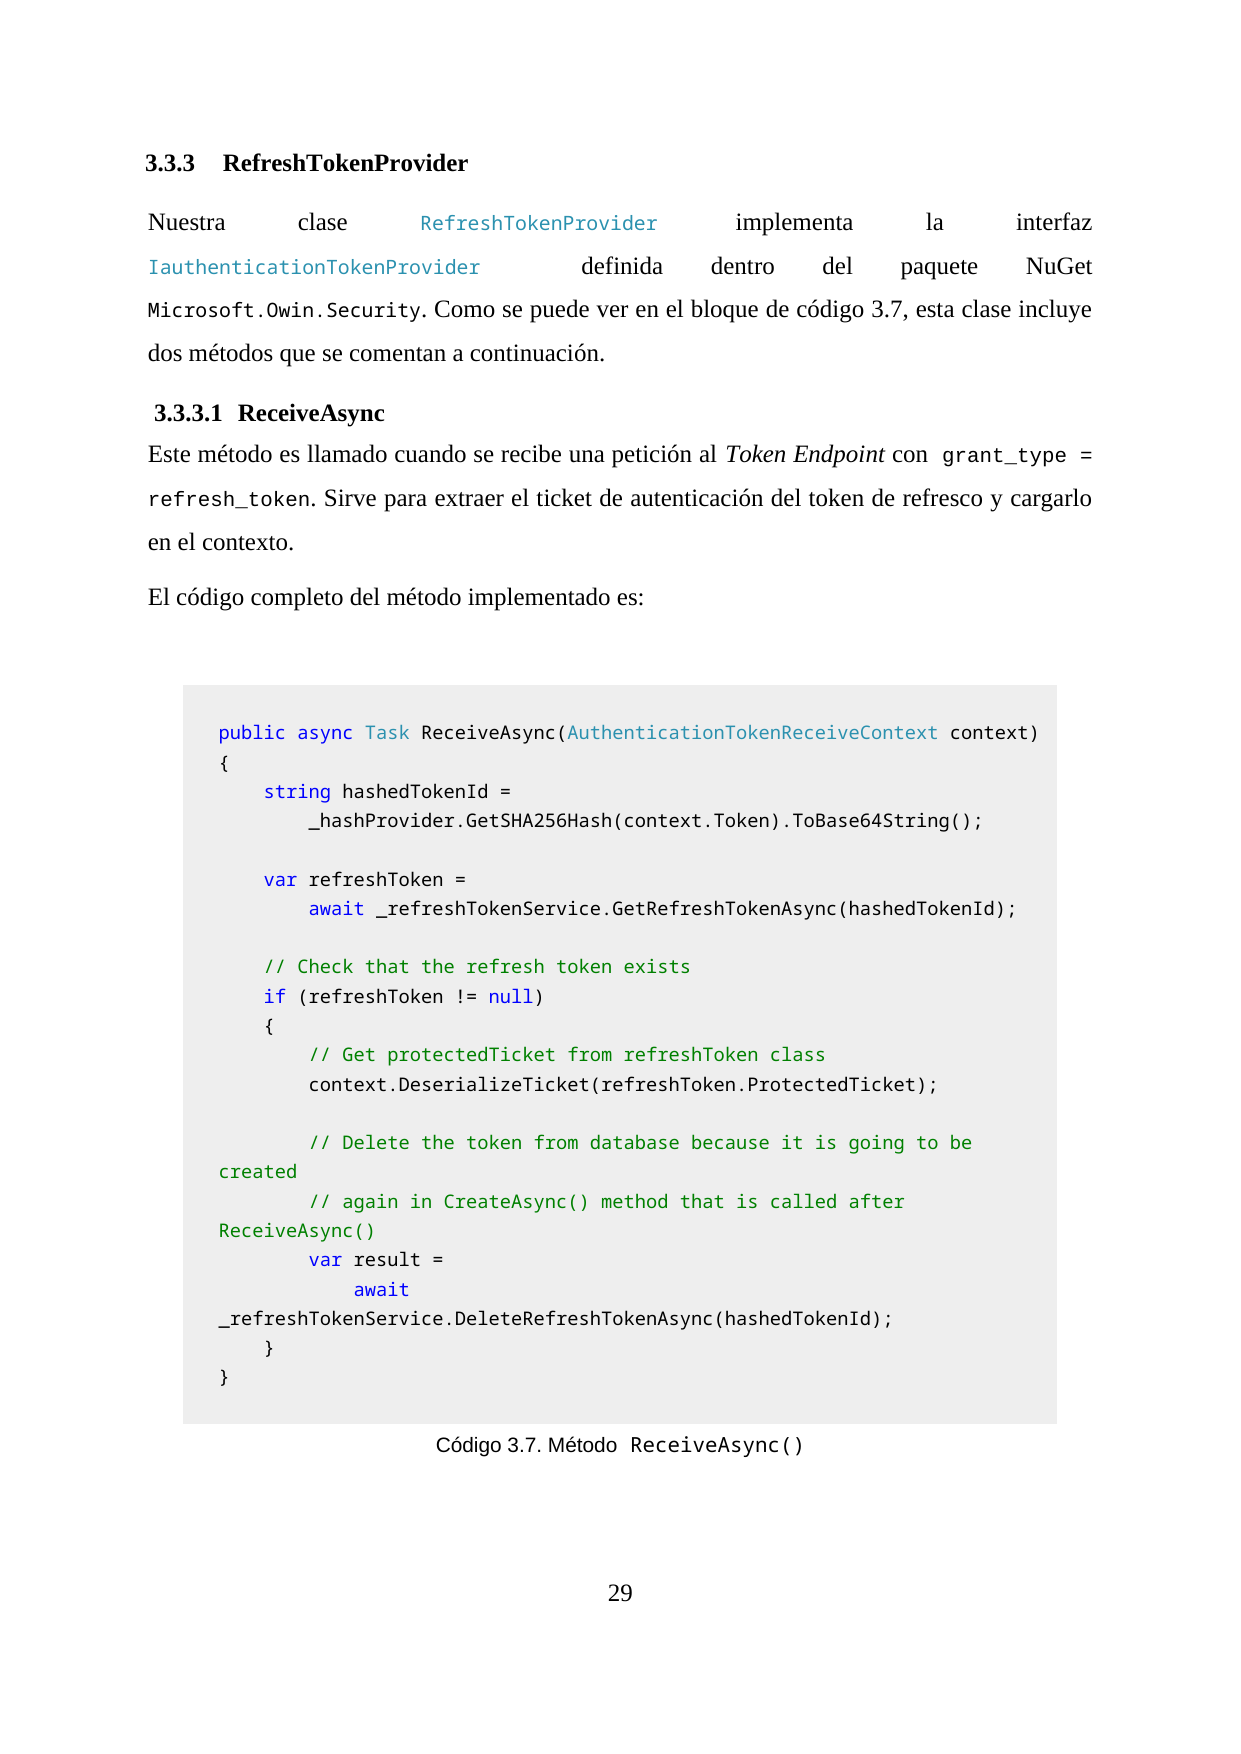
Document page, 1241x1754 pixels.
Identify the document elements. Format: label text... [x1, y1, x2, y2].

table_cell Código 3.7. Método ReceiveAsync() [183, 1424, 1057, 1464]
text Nuestra clase RefreshTokenProvider implementa la interfaz IauthenticationTokenProvider definida dentro del paquete NuGet Microsoft.Owin.Security. Como se puede ver en el bloque de código 3.7, esta clase incluye dos métodos que se comentan a continuación. [148, 207, 1093, 367]
subtitle ReceiveAsync [148, 398, 1093, 426]
text El código completo del método implementado es: [148, 582, 1093, 611]
subtitle RefreshTokenProvider [139, 148, 1093, 176]
table_header public async Task ReceiveAsync(AuthenticationTokenReceiveContext context) { string hashedTokenId = _hashProvider.GetSHA256Hash(context.Token).ToBase64String(); var refreshToken = await _refreshTokenService.GetRefreshTokenAsync(hashedTokenId); // Check that the refresh token exists if (refreshToken != null) { // Get protectedTicket from refreshToken class context.DeserializeTicket(refreshToken.ProtectedTicket); // Delete the token from database because it is going to be created // again in CreateAsync() method that is called after ReceiveAsync() var result = await _refreshTokenService.DeleteRefreshTokenAsync(hashedTokenId); } } [183, 685, 1057, 1424]
text Este método es llamado cuando se recibe una petición al Token Endpoint con grant_type = refresh_token. Sirve para extraer el ticket de autenticación del token de refresco y cargarlo en el contexto. [148, 439, 1093, 556]
